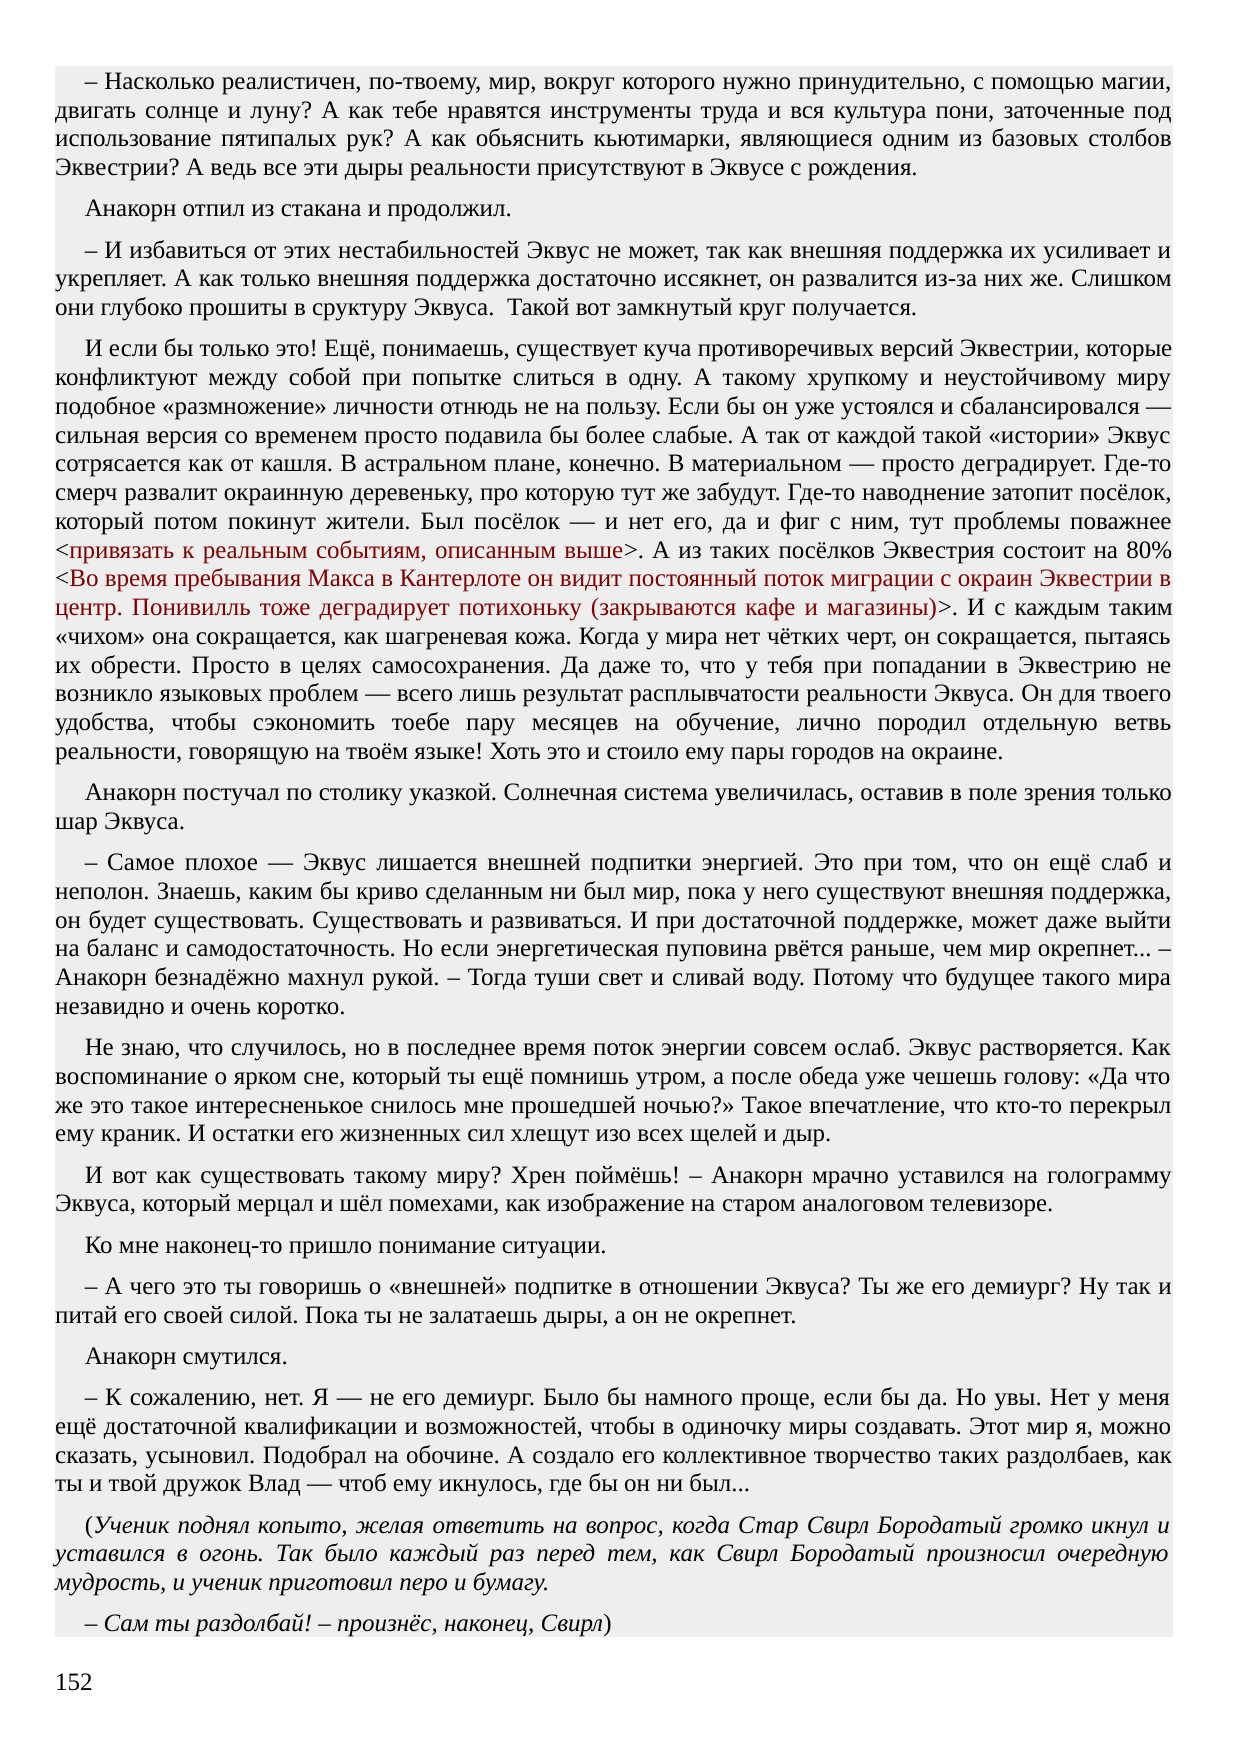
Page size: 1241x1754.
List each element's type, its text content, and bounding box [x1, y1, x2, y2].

text Анакорн постучал по столику указкой. Солнечная система увеличилась, оставив в поле зрения только шар Эквуса. [55, 777, 1173, 835]
text – Сам ты раздолбай! – произнёс, наконец, Свирл) [55, 1608, 1173, 1637]
text – Насколько реалистичен, по-твоему, мир, вокруг которого нужно принудительно, с помощью магии, двигать солнце и луну? А как тебе нравятся инструменты труда и вся культура пони, заточенные под использование пятипалых рук? А как обьяснить кьютимарки, являющиеся одним из базовых столбов Эквестрии? А ведь все эти дыры реальности присутствуют в Эквусе с рождения. [55, 66, 1173, 181]
text – К сожалению, нет. Я — не его демиург. Было бы намного проще, если бы да. Но увы. Нет у меня ещё достаточной квалификации и возможностей, чтобы в одиночку миры создавать. Этот мир я, можно сказать, усыновил. Подобрал на обочине. А создало его коллективное творчество таких раздолбаев, как ты и твой дружок Влад — чтоб ему икнулось, где бы он ни был... [55, 1382, 1173, 1497]
text Анакорн смутился. [55, 1341, 1173, 1370]
text Не знаю, что случилось, но в последнее время поток энергии совсем ослаб. Эквус растворяется. Как воспоминание о ярком сне, который ты ещё помнишь утром, а после обеда уже чешешь голову: «Да что же это такое интересненькое снилось мне прошедшей ночью?» Такое впечатление, что кто-то перекрыл ему краник. И остатки его жизненных сил хлещут изо всех щелей и дыр. [55, 1032, 1173, 1147]
text – Самое плохое — Эквус лишается внешней подпитки энергией. Это при том, что он ещё слаб и неполон. Знаешь, каким бы криво сделанным ни был мир, пока у него существуют внешняя поддержка, он будет существовать. Существовать и развиваться. И при достаточной поддержке, может даже выйти на баланс и самодостаточность. Но если энергетическая пуповина рвётся раньше, чем мир окрепнет... – Анакорн безнадёжно махнул рукой. – Тогда туши свет и сливай воду. Потому что будущее такого мира незавидно и очень коротко. [55, 847, 1173, 1020]
text – И избавиться от этих нестабильностей Эквус не может, так как внешняя поддержка их усиливает и укрепляет. А как только внешняя поддержка достаточно иссякнет, он развалится из-за них же. Слишком они глубоко прошиты в сруктуру Эквуса. Такой вот замкнутый круг получается. [55, 235, 1173, 321]
text – А чего это ты говоришь о «внешней» подпитке в отношении Эквуса? Ты же его демиург? Ну так и питай его своей силой. Пока ты не залатаешь дыры, а он не окрепнет. [55, 1271, 1173, 1328]
text (Ученик поднял копыто, желая ответить на вопрос, когда Стар Свирл Бородатый громко икнул и уставился в огонь. Так было каждый раз перед тем, как Свирл Бородатый произносил очередную мудрость, и ученик приготовил перо и бумагу. [55, 1510, 1173, 1596]
text И вот как существовать такому миру? Хрен поймёшь! – Анакорн мрачно уставился на голограмму Эквуса, который мерцал и шёл помехами, как изображение на старом аналоговом телевизоре. [55, 1160, 1173, 1217]
text Ко мне наконец-то пришло понимание ситуации. [55, 1230, 1173, 1258]
text И если бы только это! Ещё, понимаешь, существует куча противоречивых версий Эквестрии, которые конфликтуют между собой при попытке слиться в одну. А такому хрупкому и неустойчивому миру подобное «размножение» личности отнюдь не на пользу. Если бы он уже устоялся и сбалансировался — сильная версия со временем просто подавила бы более слабые. А так от каждой такой «истории» Эквус сотрясается как от кашля. В астральном плане, конечно. В материальном — просто деградирует. Где-то смерч развалит окраинную деревеньку, про которую тут же забудут. Где-то наводнение затопит посёлок, который потом покинут жители. Был посёлок — и нет его, да и фиг с ним, тут проблемы поважнее <привязать к реальным событиям, описанным выше>. А из таких посёлков Эквестрия состоит на 80% <Во время пребывания Макса в Кантерлоте он видит постоянный поток миграции с окраин Эквестрии в центр. Понивилль тоже деградирует потихоньку (закрываются кафе и магазины)>. И с каждым таким «чихом» она сокращается, как шагреневая кожа. Когда у мира нет чётких черт, он сокращается, пытаясь их обрести. Просто в целях самосохранения. Да даже то, что у тебя при попадании в Эквестрию не возникло языковых проблем — всего лишь результат расплывчатости реальности Эквуса. Он для твоего удобства, чтобы сэкономить тоебе пару месяцев на обучение, лично породил отдельную ветвь реальности, говорящую на твоём языке! Хоть это и стоило ему пары городов на окраине. [55, 333, 1173, 765]
text Анакорн отпил из стакана и продолжил. [55, 193, 1173, 222]
